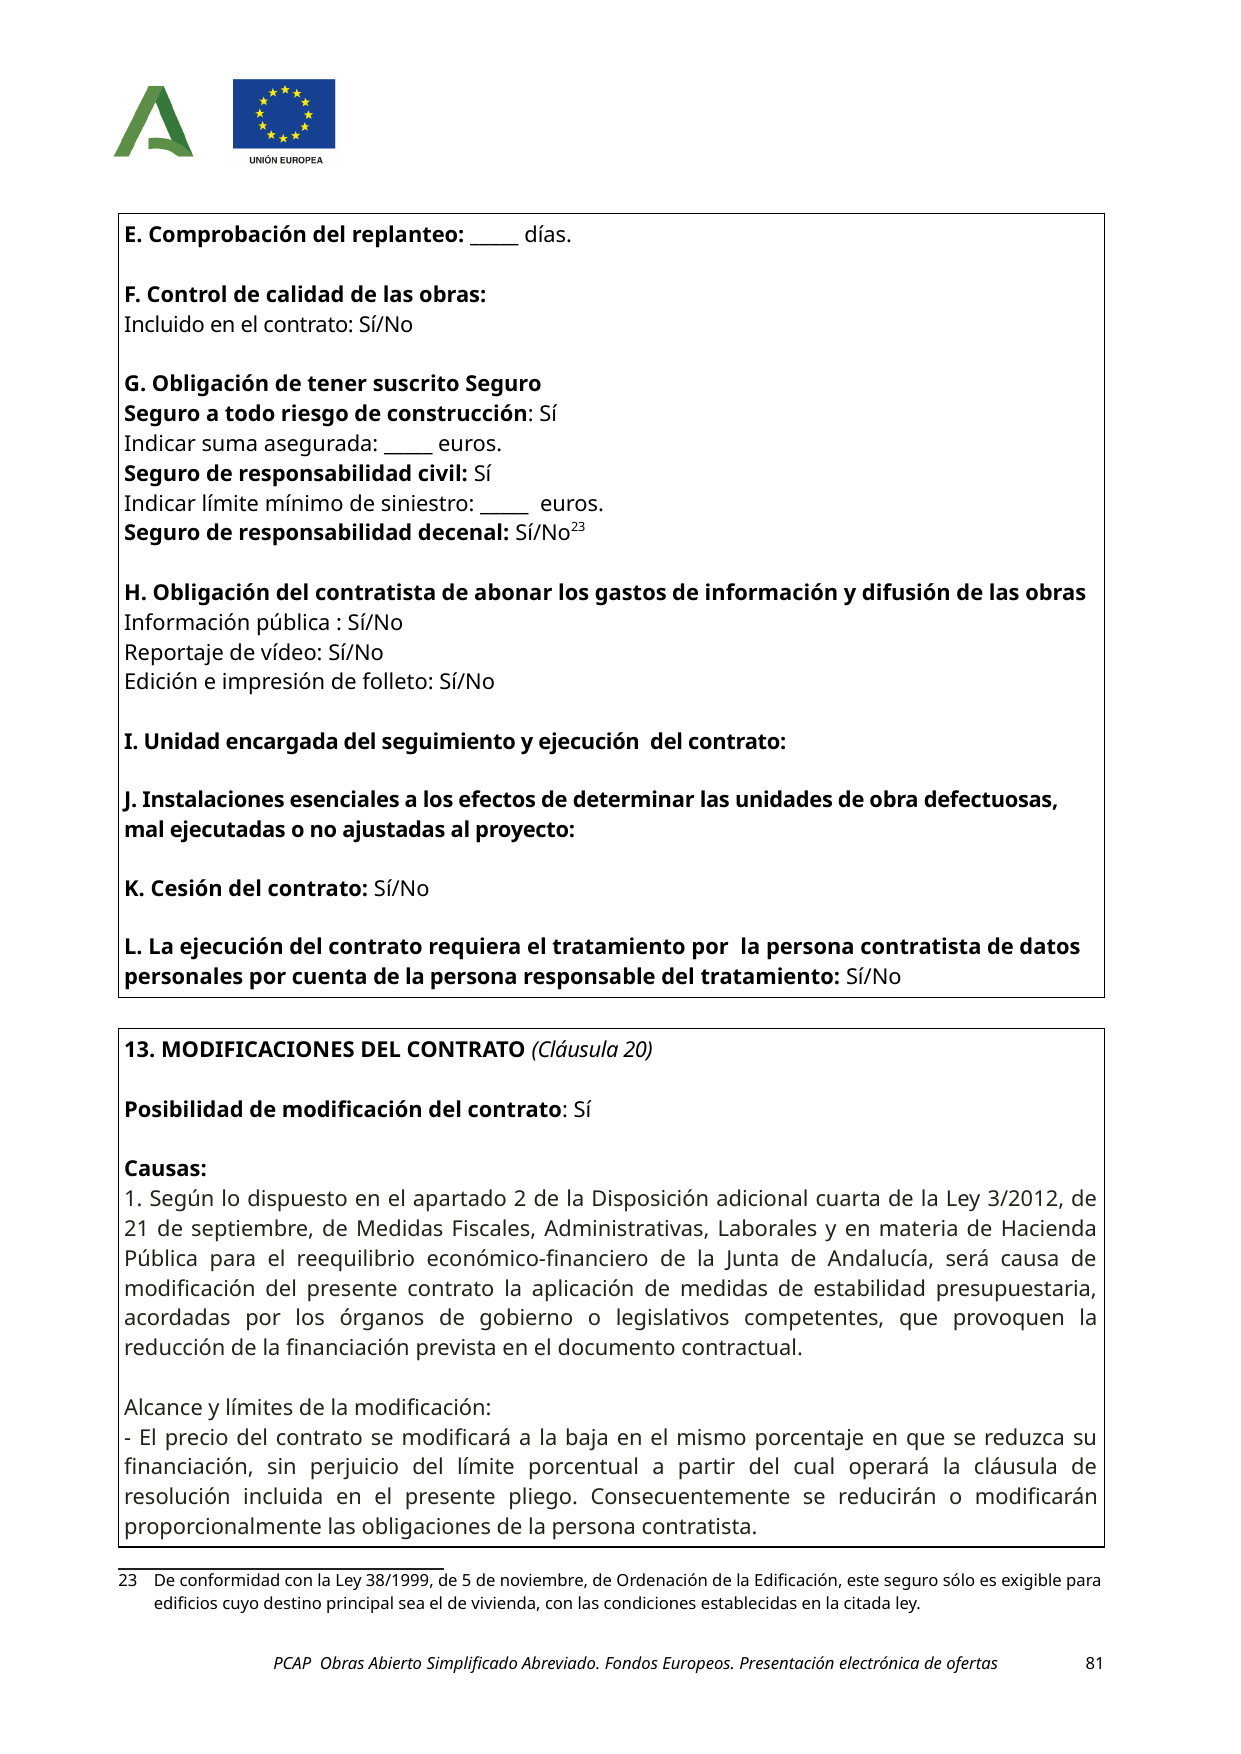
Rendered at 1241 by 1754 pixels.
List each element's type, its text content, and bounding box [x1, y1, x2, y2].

picture [221, 73, 347, 171]
table_header E. Comprobación del replanteo: _____ días. F. Control de calidad de las obras: Incluido en el contrato: Sí/No G. Obligación de tener suscrito Seguro Seguro a todo riesgo de construcción: Sí Indicar suma asegurada: _____ euros. Seguro de responsabilidad civil: Sí Indicar límite mínimo de siniestro: _____ euros. Seguro de responsabilidad decenal: Sí/No H. Obligación del contratista de abonar los gastos de información y difusión de las obras Información pública : Sí/No Reportaje de vídeo: Sí/No Edición e impresión de folleto: Sí/No I. Unidad encargada del seguimiento y ejecución del contrato: J. Instalaciones esenciales a los efectos de determinar las unidades de obra defectuosas, mal ejecutadas o no ajustadas al proyecto: K. Cesión del contrato: Sí/No L. La ejecución del contrato requiera el tratamiento por la persona contratista de datos personales por cuenta de la persona responsable del tratamiento: Sí/No [119, 214, 1104, 997]
picture [109, 81, 198, 161]
table_header 13. MODIFICACIONES DEL CONTRATO (Cláusula 20) Posibilidad de modificación del contrato: Sí Causas: 1. Según lo dispuesto en el apartado 2 de la Disposición adicional cuarta de la Ley 3/2012, de 21 de septiembre, de Medidas Fiscales, Administrativas, Laborales y en materia de Hacienda Pública para el reequilibrio económico-financiero de la Junta de Andalucía, será causa de modificación del presente contrato la aplicación de medidas de estabilidad presupuestaria, acordadas por los órganos de gobierno o legislativos competentes, que provoquen la reducción de la financiación prevista en el documento contractual. Alcance y límites de la modificación: - El precio del contrato se modificará a la baja en el mismo porcentaje en que se reduzca su financiación, sin perjuicio del límite porcentual a partir del cual operará la cláusula de resolución incluida en el presente pliego. Consecuentemente se reducirán o modificarán proporcionalmente las obligaciones de la persona contratista. [119, 1029, 1104, 1546]
